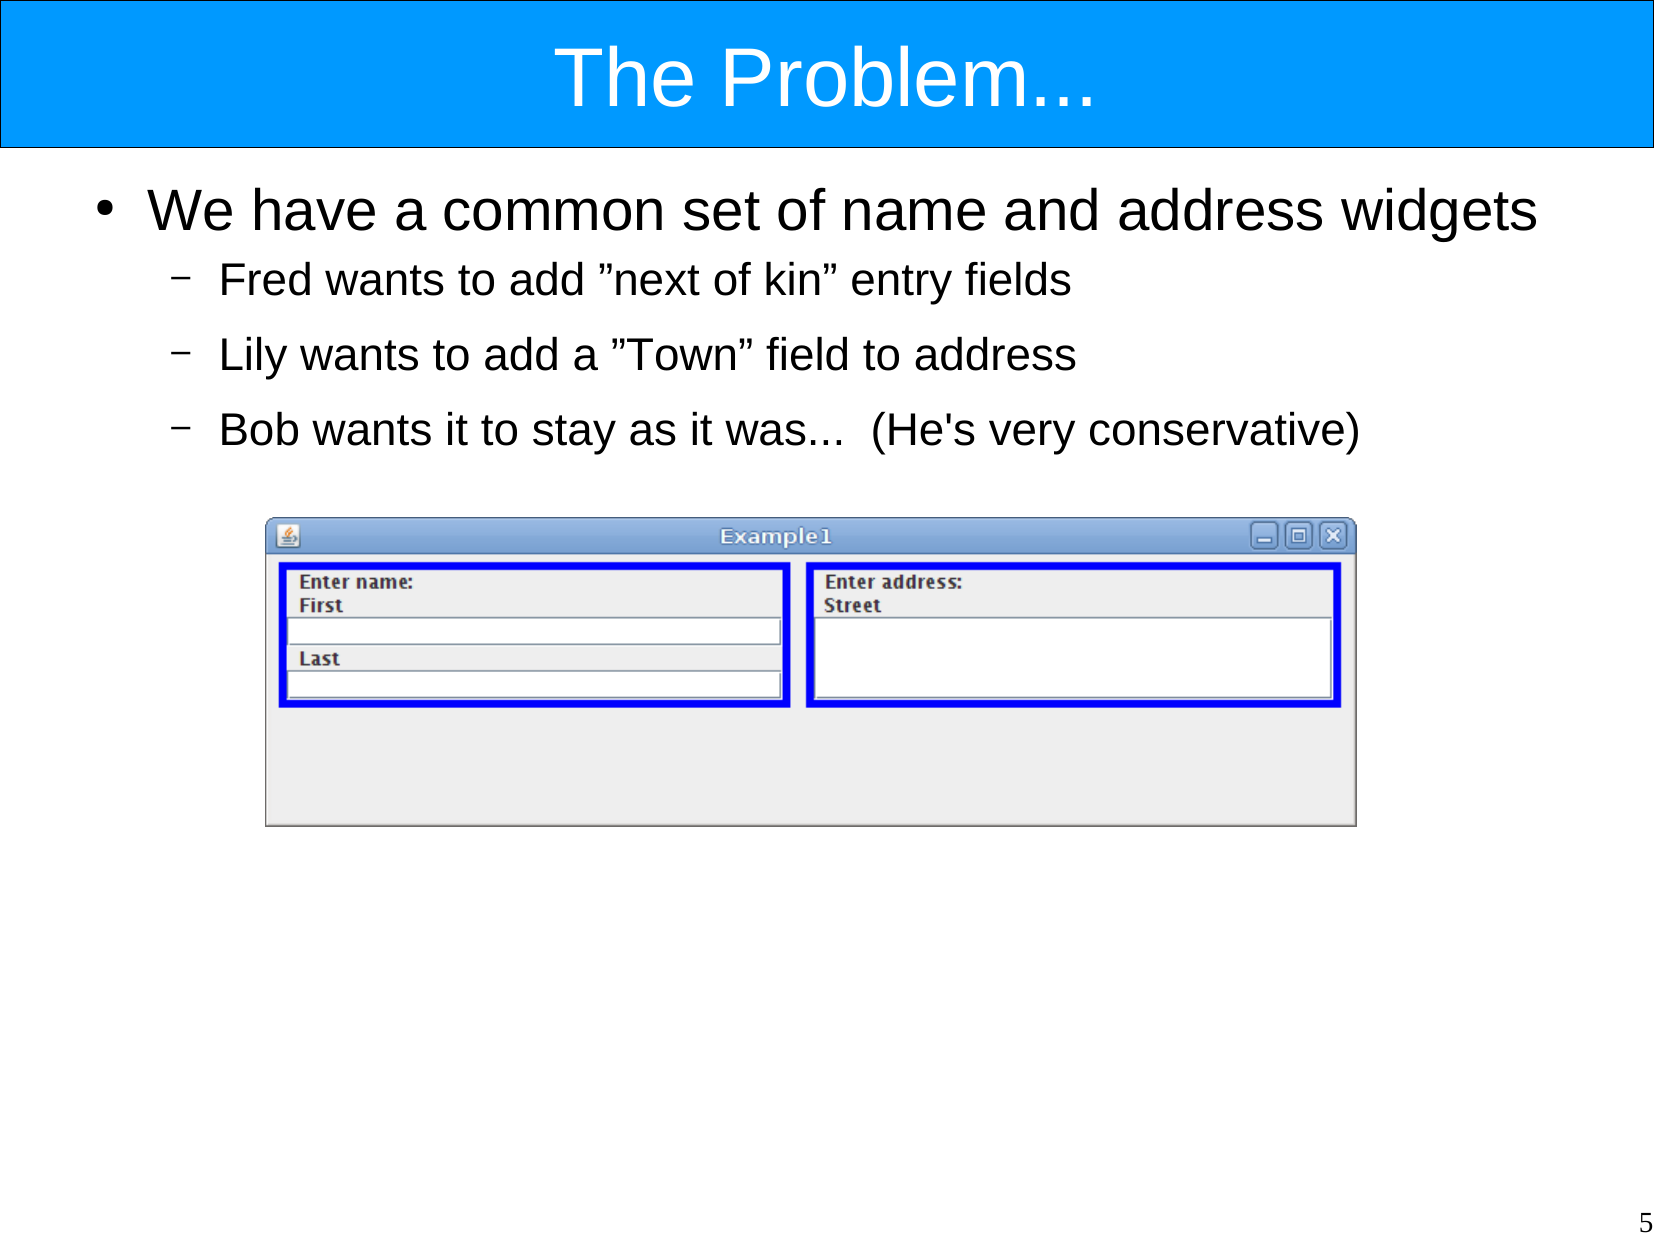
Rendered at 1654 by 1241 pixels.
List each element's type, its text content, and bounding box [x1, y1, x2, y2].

picture [265, 517, 1357, 827]
title The Problem... [82, 21, 1571, 135]
list We have a common set of name and address widgets Fred wants to add ”next of kin” entry fields Lily wants to add a ”Town” field to address Bob wants it to stay as it was... (He's very conservative) [76, 177, 1565, 1196]
